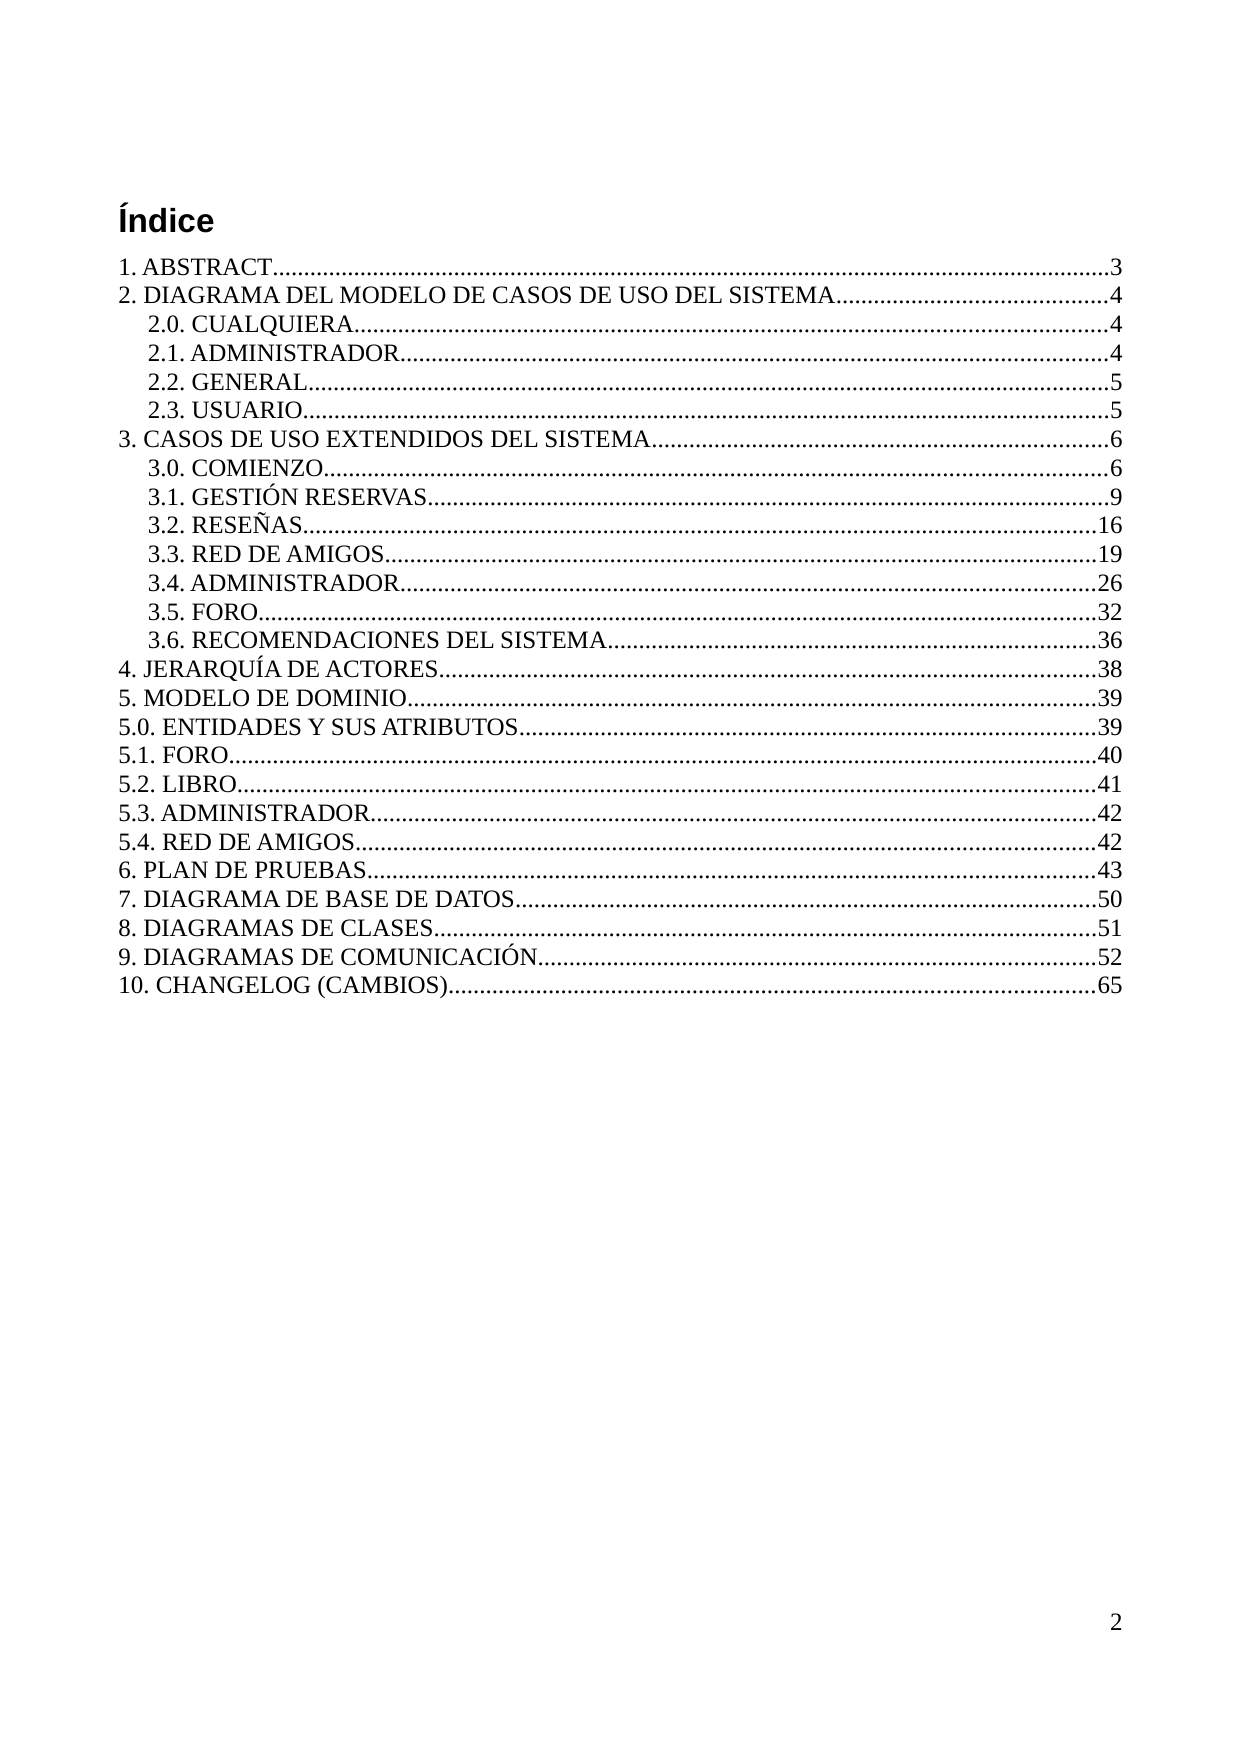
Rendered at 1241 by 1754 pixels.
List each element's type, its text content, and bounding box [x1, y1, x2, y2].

text 3.6. RECOMENDACIONES DEL SISTEMA 36 [148, 625, 1122, 654]
text 6. PLAN DE PRUEBAS 43 [118, 855, 1122, 884]
subtitle Índice [118, 201, 1122, 239]
text 5.3. ADMINISTRADOR 42 [118, 798, 1122, 827]
text 3.4. ADMINISTRADOR 26 [148, 568, 1122, 597]
text 9. DIAGRAMAS DE COMUNICACIÓN 52 [118, 942, 1122, 970]
text 10. CHANGELOG (CAMBIOS) 65 [118, 970, 1122, 999]
text 3.5. FORO 32 [148, 597, 1122, 625]
text 1. ABSTRACT 3 [118, 252, 1122, 280]
text 8. DIAGRAMAS DE CLASES 51 [118, 913, 1122, 942]
text 2.2. GENERAL 5 [148, 367, 1122, 395]
text 3.0. COMIENZO 6 [148, 453, 1122, 482]
text 2.3. USUARIO 5 [148, 395, 1122, 424]
text 2.0. CUALQUIERA 4 [148, 309, 1122, 338]
text 7. DIAGRAMA DE BASE DE DATOS 50 [118, 884, 1122, 913]
text 4. JERARQUÍA DE ACTORES 38 [118, 654, 1122, 683]
text 3.2. RESEÑAS 16 [148, 510, 1122, 539]
text 3.3. RED DE AMIGOS 19 [148, 539, 1122, 568]
text 5. MODELO DE DOMINIO 39 [118, 683, 1122, 712]
text 2. DIAGRAMA DEL MODELO DE CASOS DE USO DEL SISTEMA 4 [118, 280, 1122, 309]
text 5.4. RED DE AMIGOS 42 [118, 827, 1122, 855]
text 5.1. FORO 40 [118, 740, 1122, 769]
text 3.1. GESTIÓN RESERVAS 9 [148, 482, 1122, 510]
text 3. CASOS DE USO EXTENDIDOS DEL SISTEMA 6 [118, 424, 1122, 453]
text 5.2. LIBRO 41 [118, 769, 1122, 798]
text 2.1. ADMINISTRADOR 4 [148, 338, 1122, 367]
text 5.0. ENTIDADES Y SUS ATRIBUTOS 39 [118, 712, 1122, 740]
